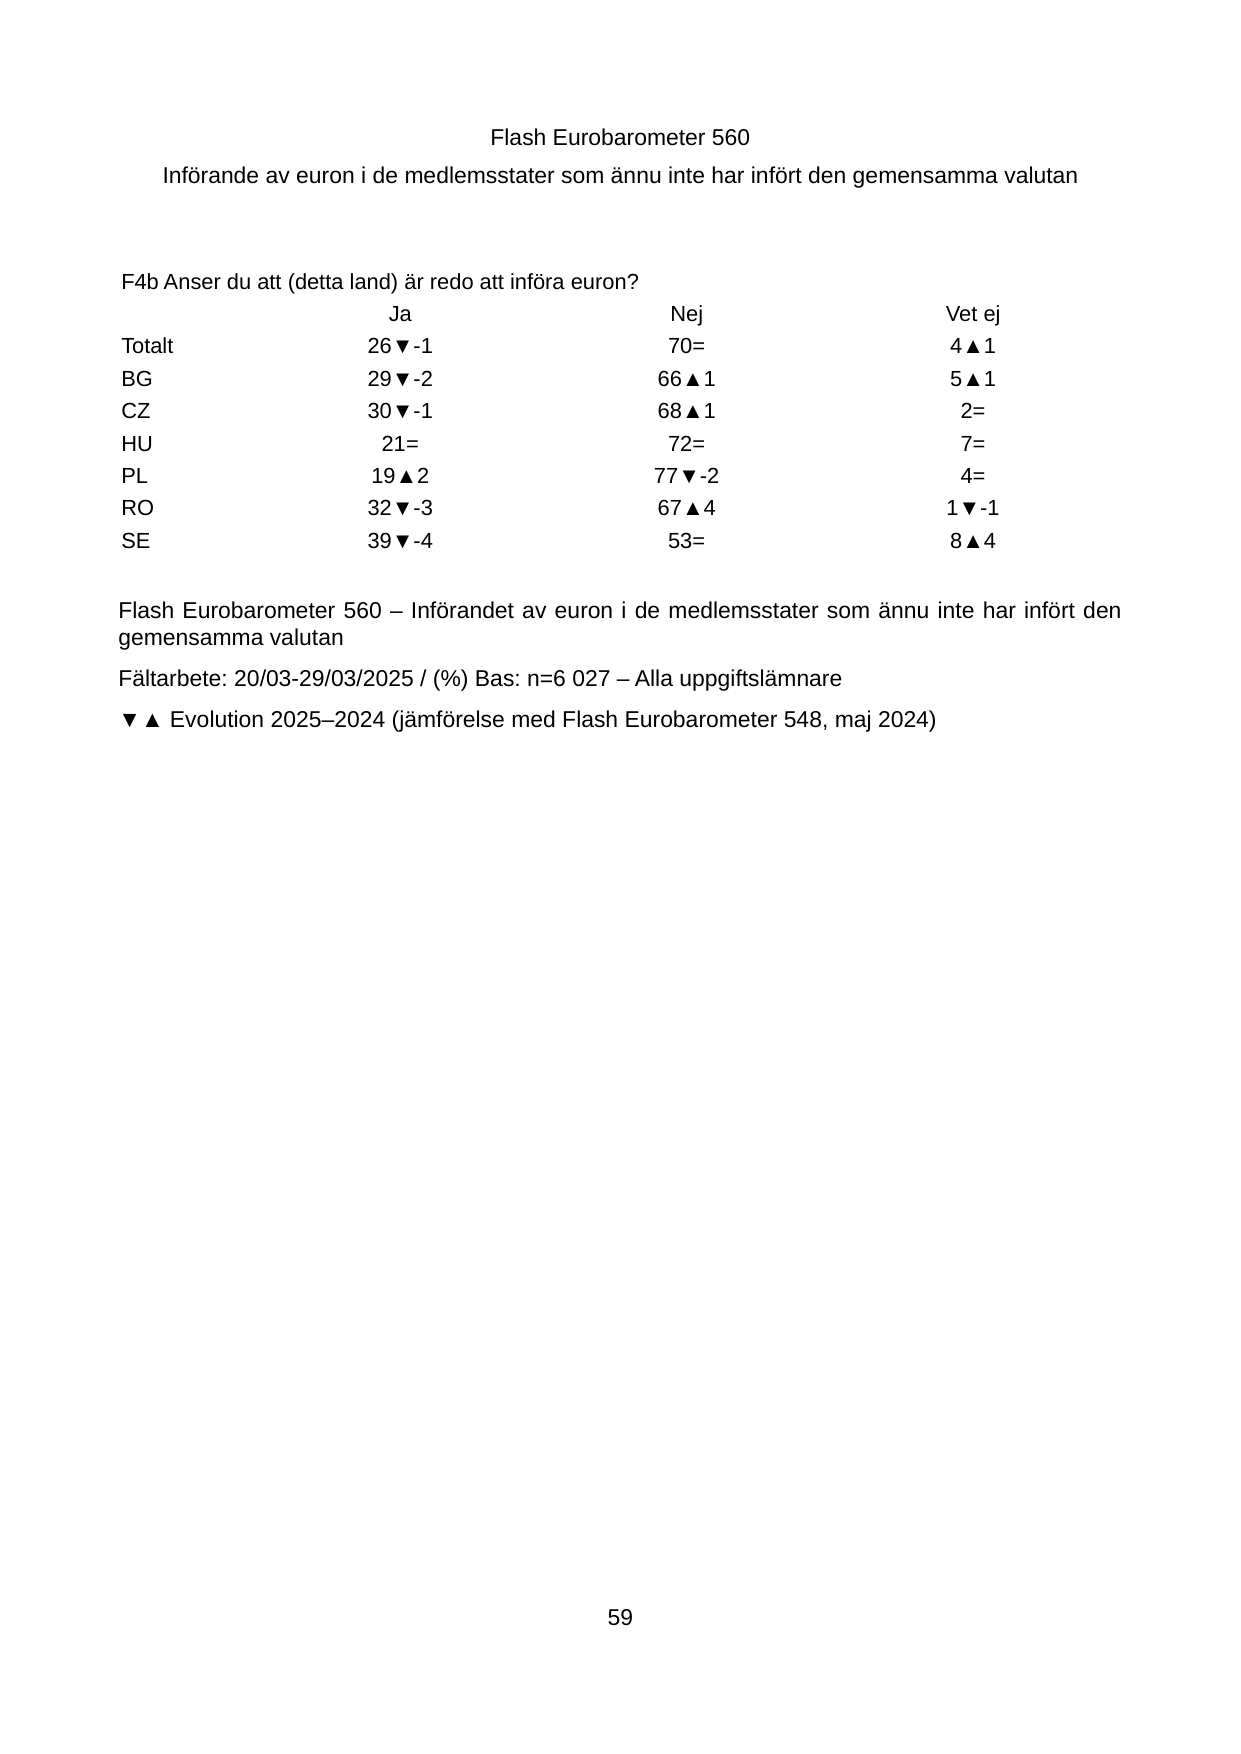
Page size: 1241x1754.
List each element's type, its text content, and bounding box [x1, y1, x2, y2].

table_cell 53= [543, 524, 830, 557]
table_cell Vet ej [830, 298, 1116, 330]
table_cell PL [118, 459, 257, 492]
table_cell 70= [543, 330, 830, 362]
table_header F4b Anser du att (detta land) är redo att införa euron? [118, 265, 1116, 297]
table_cell 67▲4 [543, 492, 830, 524]
table_cell RO [118, 492, 257, 524]
table_cell 66▲1 [543, 362, 830, 394]
table_cell 5▲1 [830, 362, 1116, 394]
table_cell 7= [830, 427, 1116, 459]
table_cell Ja [257, 298, 543, 330]
table_cell Totalt [118, 330, 257, 362]
table_cell Nej [543, 298, 830, 330]
table_cell CZ [118, 395, 257, 427]
table_cell 21= [257, 427, 543, 459]
table_cell 4= [830, 459, 1116, 492]
table_cell 32▼-3 [257, 492, 543, 524]
table_cell 68▲1 [543, 395, 830, 427]
table_cell 8▲4 [830, 524, 1116, 557]
table_cell 39▼-4 [257, 524, 543, 557]
table_cell BG [118, 362, 257, 394]
table_cell HU [118, 427, 257, 459]
table_cell SE [118, 524, 257, 557]
table_cell 2= [830, 395, 1116, 427]
table_cell 77▼-2 [543, 459, 830, 492]
table_cell 29▼-2 [257, 362, 543, 394]
table_cell 72= [543, 427, 830, 459]
table_cell [118, 298, 257, 330]
table_cell 30▼-1 [257, 395, 543, 427]
table_cell 4▲1 [830, 330, 1116, 362]
text ▼▲ Evolution 2025–2024 (jämförelse med Flash Eurobarometer 548, maj 2024) [118, 706, 1122, 732]
text Fältarbete: 20/03-29/03/2025 / (%) Bas: n=6 027 – Alla uppgiftslämnare [118, 665, 1122, 691]
table_cell 26▼-1 [257, 330, 543, 362]
table_cell 1▼-1 [830, 492, 1116, 524]
text Flash Eurobarometer 560 – Införandet av euron i de medlemsstater som ännu inte har infört den gemensamma valutan [118, 597, 1122, 650]
table_cell 19▲2 [257, 459, 543, 492]
